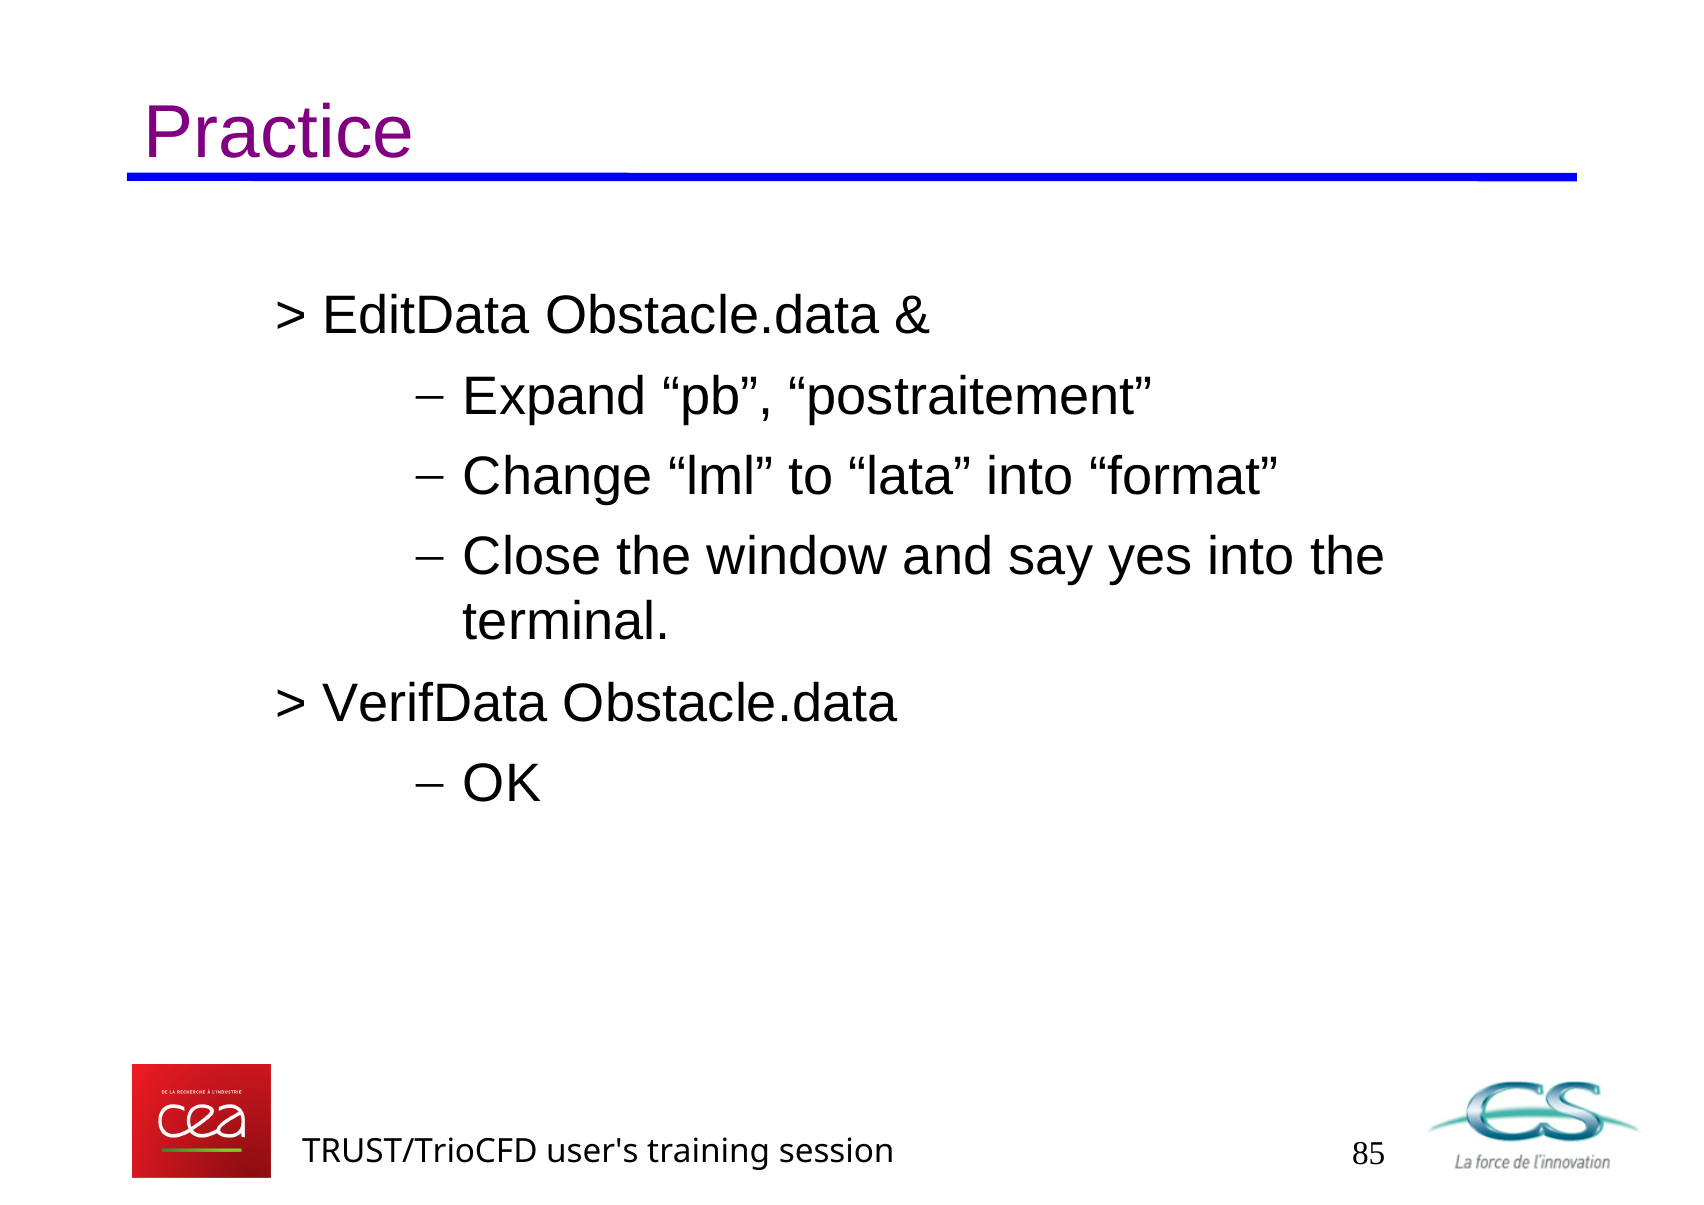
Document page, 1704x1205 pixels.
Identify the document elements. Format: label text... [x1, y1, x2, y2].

title Practice [127, 39, 1576, 215]
list > EditData Obstacle.data & Expand “pb”, “postraitement” Change “lml” to “lata” into “format” Close the window and say yes into the terminal. > VerifData Obstacle.data OK [203, 189, 1536, 1048]
picture [132, 1064, 271, 1178]
picture [1423, 1072, 1648, 1179]
